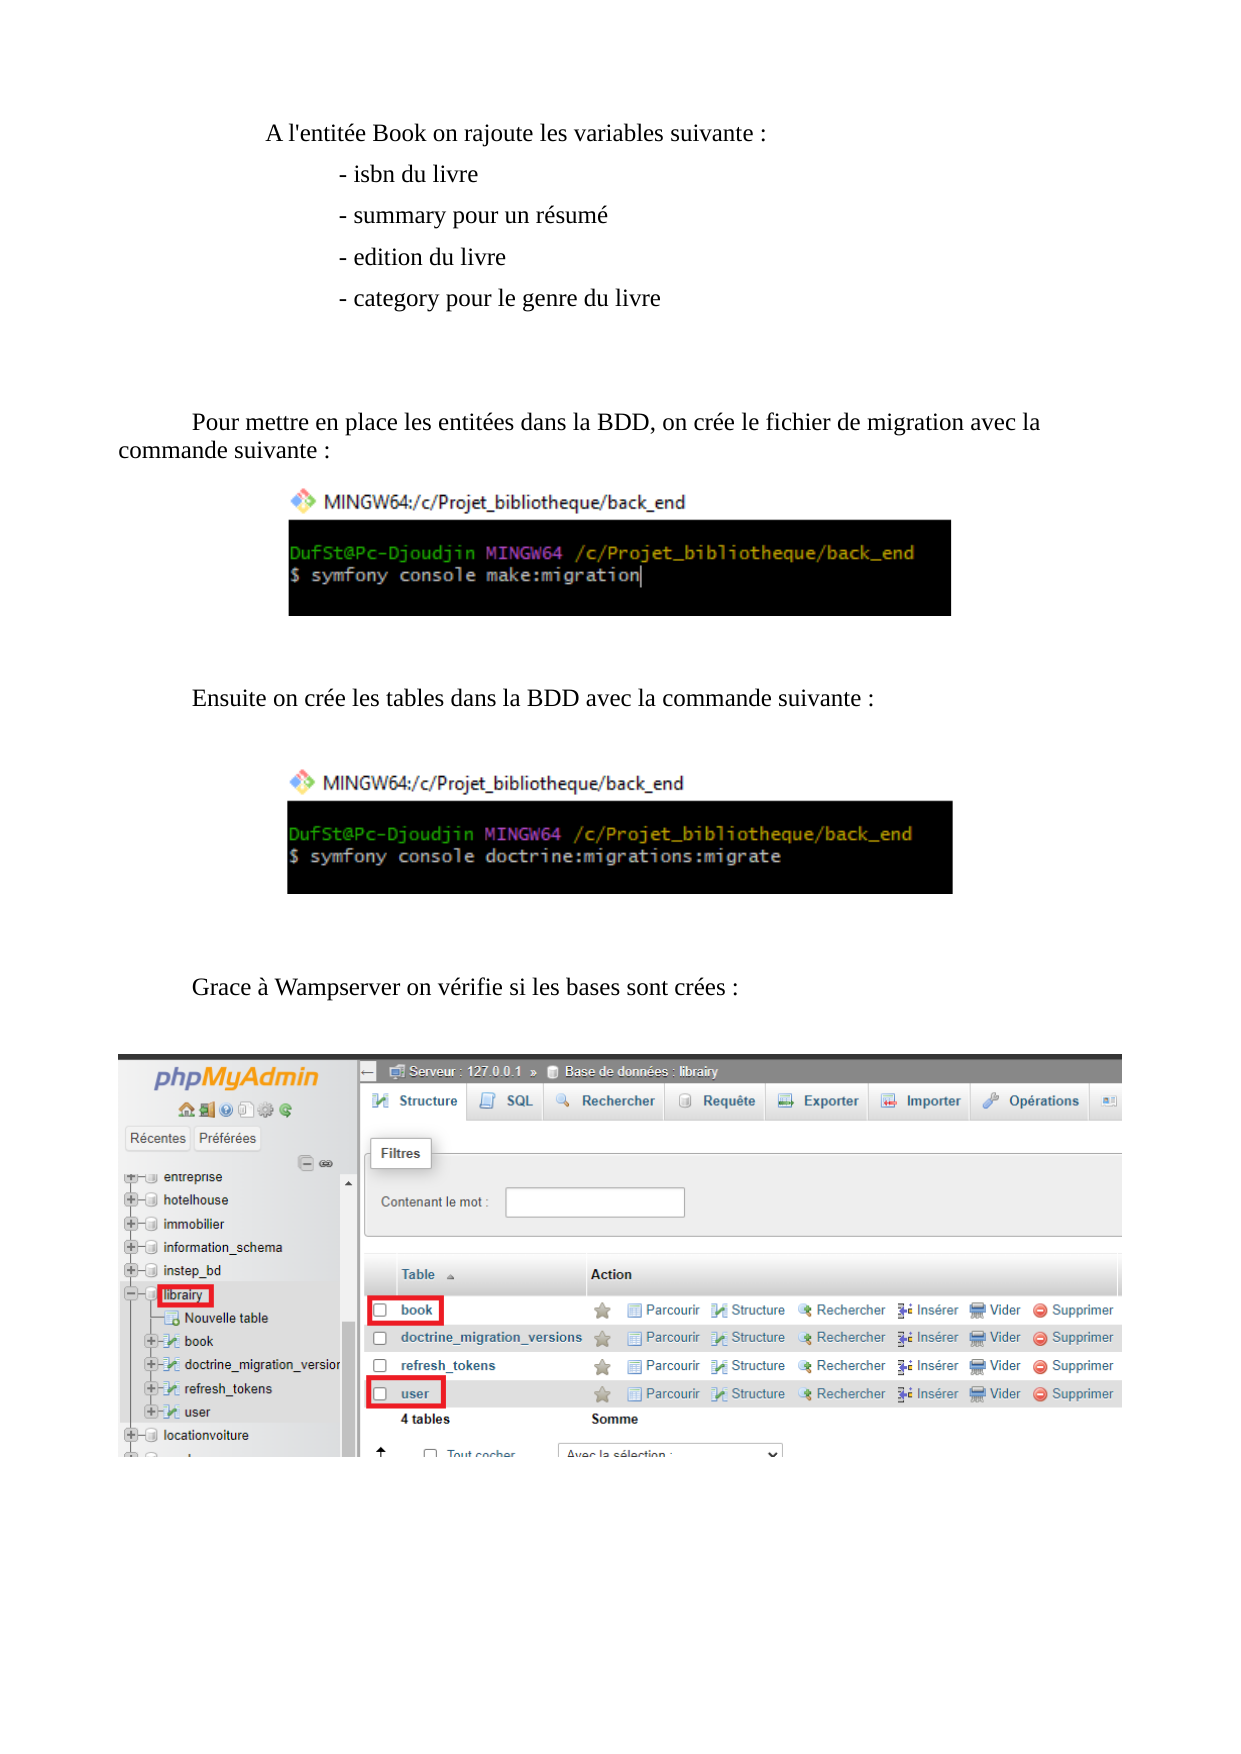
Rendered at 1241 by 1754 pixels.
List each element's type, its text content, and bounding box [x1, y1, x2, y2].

picture [287, 765, 953, 894]
text Pour mettre en place les entitées dans la BDD, on crée le fichier de migration avec la commande suivante : [118, 407, 1122, 464]
text Grace à Wampserver on vérifie si les bases sont crées : [118, 972, 1122, 1001]
text - edition du livre [118, 242, 1122, 271]
text A l'entitée Book on rajoute les variables suivante : [118, 118, 1122, 147]
text - category pour le genre du livre [118, 283, 1122, 312]
picture [288, 484, 952, 616]
picture [118, 1054, 1122, 1458]
text - isbn du livre [118, 159, 1122, 188]
text - summary pour un résumé [118, 201, 1122, 229]
text Ensuite on crée les tables dans la BDD avec la commande suivante : [118, 683, 1122, 712]
